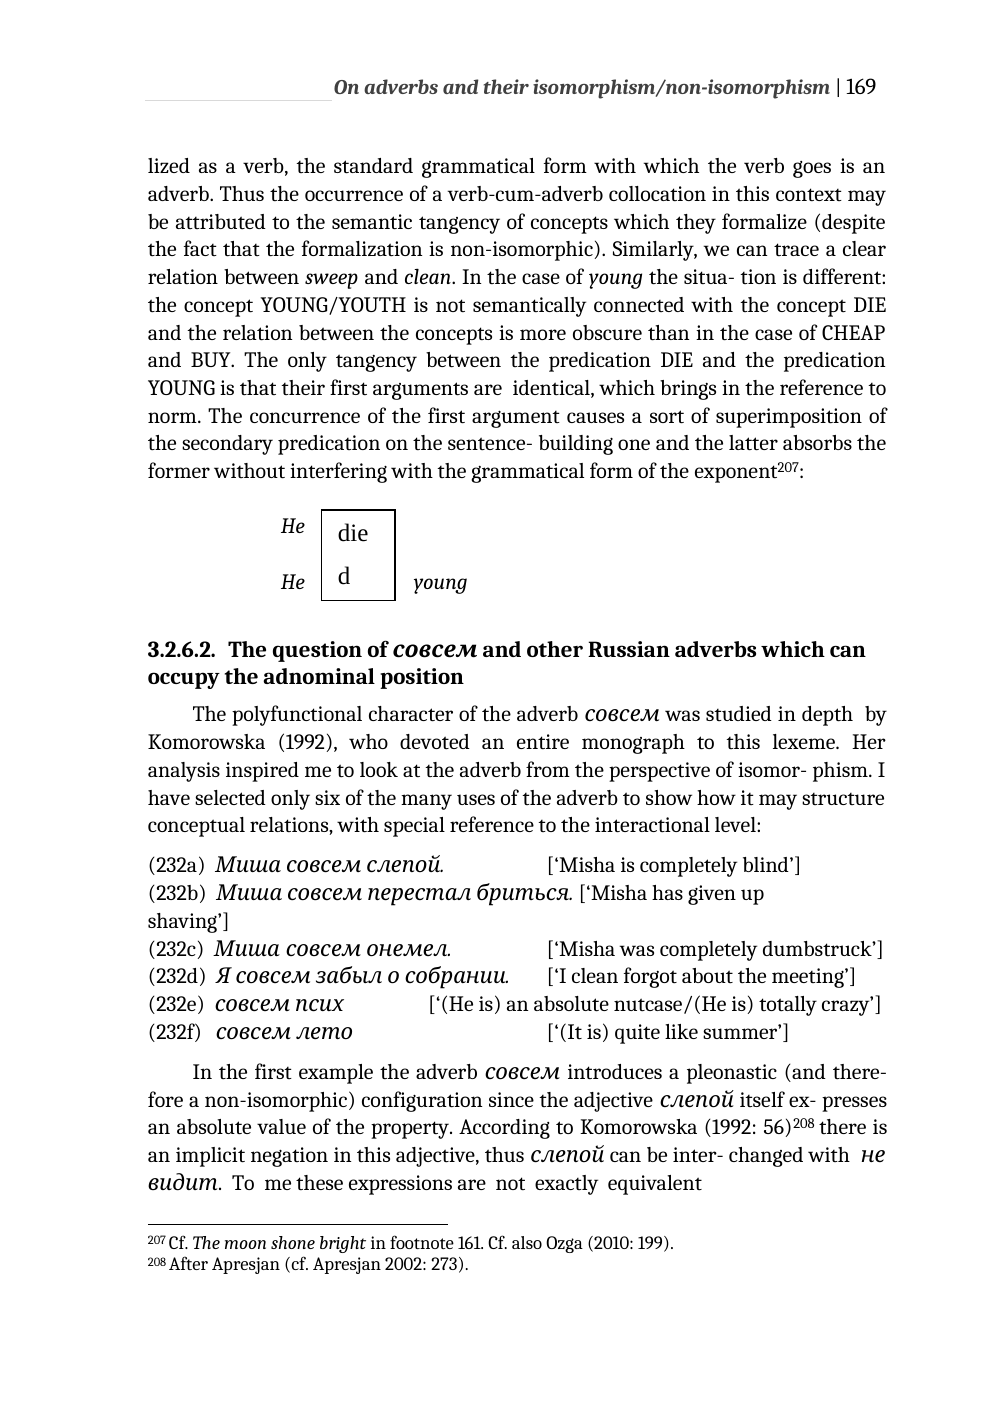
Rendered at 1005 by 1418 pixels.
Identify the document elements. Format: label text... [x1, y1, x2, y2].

text died was [338, 518, 380, 600]
text (232a) Миша совсем слепой. [‘Misha is completely blind’] (232b) Миша совсем перестал бриться. [‘Misha has given up shaving’] [148, 853, 826, 934]
text young [396, 569, 910, 595]
text The polyfunctional character of the adverb совсем was studied in depth by Komorowska (1992), who devoted an entire monograph to this lexeme. Her analysis inspired me to look at the adverb from the perspective of isomor- phism. I have selected only six of the many uses of the adverb to show how it may structure conceptual relations, with special reference to the interactional level: [148, 702, 887, 838]
text [322, 511, 394, 600]
text He [281, 514, 321, 539]
text (232c) Миша совсем онемел. [‘Misha was completely dumbstruck’] (232d) Я совсем забыл о собрании. [‘I clean forgot about the meeting’] (232e) совсем псих [‘(He is) an absolute nutcase/(He is) totally crazy’] (232f) совсем лето [‘(It is) quite like summer’] [148, 936, 899, 1044]
text 207 Cf. The moon shone bright in footnote 161. Cf. also Ozga (2010: 199). [148, 1232, 910, 1254]
text [396, 514, 910, 539]
text In the first example the adverb совсем introduces a pleonastic (and there- fore a non-isomorphic) configuration since the adjective слепой itself ex- presses an absolute value of the property. According to Komorowska (1992: 56)208 there is an implicit negation in this adjective, thus слепой can be inter- changed with не видит. To me these expressions are not exactly equivalent [148, 1060, 887, 1196]
text lized as a verb, the standard grammatical form with which the verb goes is an adverb. Thus the occurrence of a verb-cum-adverb collocation in this context may be attributed to the semantic tangency of concepts which they formalize (despite the fact that the formalization is non-isomorphic). Similarly, we can trace a clear relation between sweep and clean. In the case of young the situa- tion is different: the concept YOUNG/YOUTH is not semantically connected with the concept DIE and the relation between the concepts is more obscure than in the case of CHEAP and BUY. The only tangency between the predication DIE and the predication YOUNG is that their first arguments are identical, which brings in the reference to norm. The concurrence of the first argument causes a sort of superimposition of the secondary predication on the sentence- building one and the latter absorbs the former without interfering with the grammatical form of the exponent207: [148, 154, 887, 484]
text He [281, 569, 321, 595]
text 208 After Apresjan (cf. Apresjan 2002: 273). [148, 1254, 910, 1275]
subtitle The question of совсем and other Russian adverbs which can occupy the adnominal position [148, 637, 869, 690]
